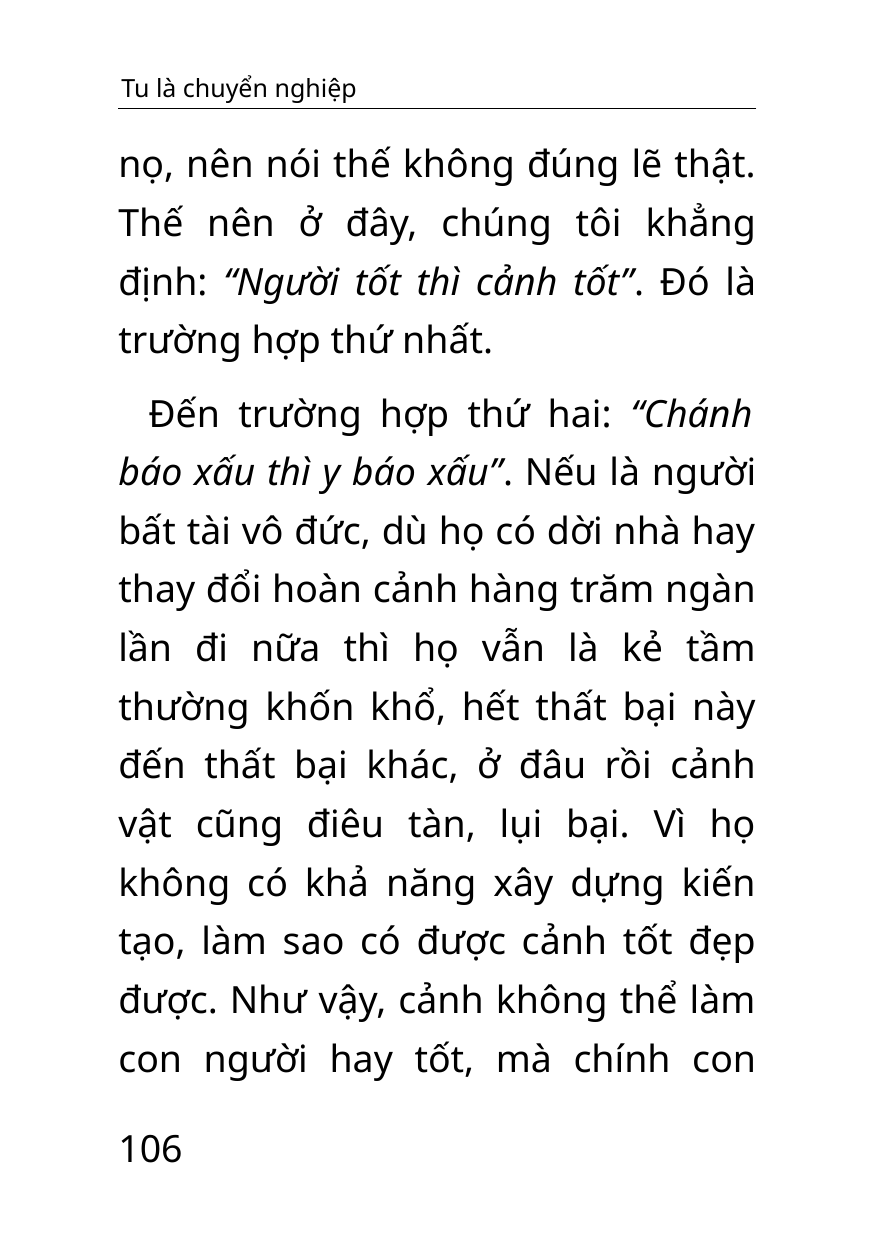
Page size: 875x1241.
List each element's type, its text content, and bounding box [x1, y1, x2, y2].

text nọ, nên nói thế không đúng lẽ thật. Thế nên ở đây, chúng tôi khẳng định: “Người tốt thì cảnh tốt”. Đó là trường hợp thứ nhất. [118, 138, 756, 365]
text Đến trường hợp thứ hai: “Chánh báo xấu thì y báo xấu”. Nếu là người bất tài vô đức, dù họ có dời nhà hay thay đổi hoàn cảnh hàng trăm ngàn lần đi nữa thì họ vẫn là kẻ tầm thường khốn khổ, hết thất bại này đến thất bại khác, ở đâu rồi cảnh vật cũng điêu tàn, lụi bại. Vì họ không có khả năng xây dựng kiến tạo, làm sao có được cảnh tốt đẹp được. Như vậy, cảnh không thể làm con người hay tốt, mà chính con [118, 387, 756, 1083]
